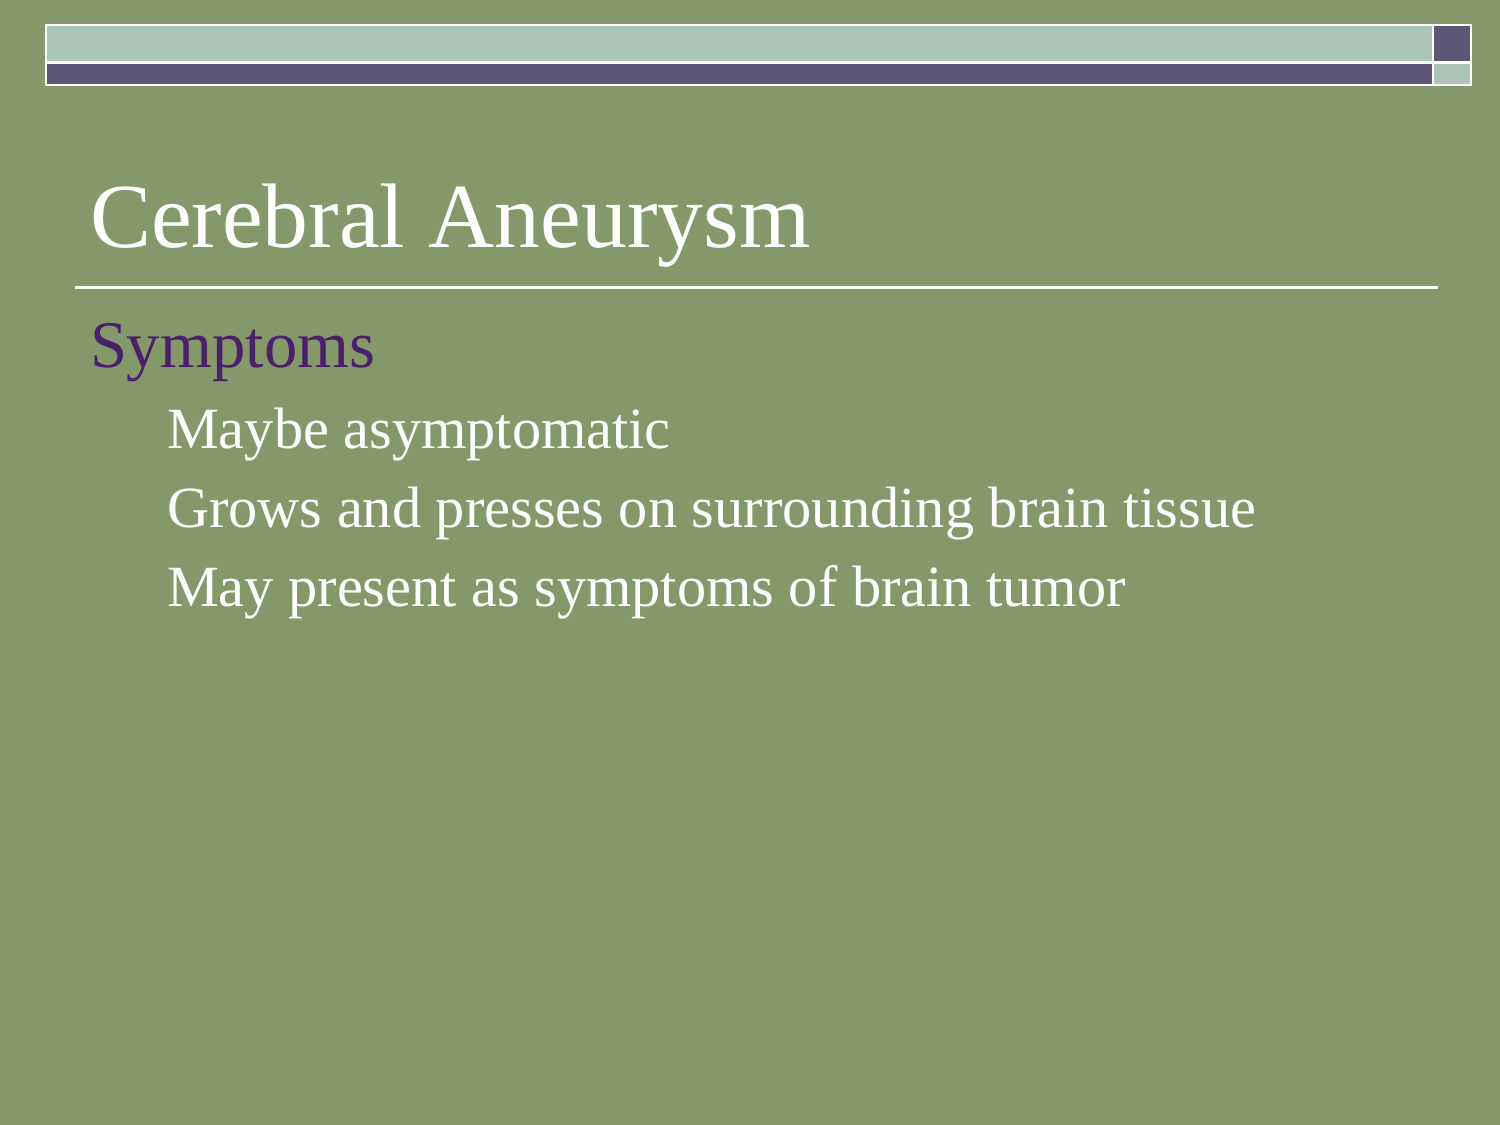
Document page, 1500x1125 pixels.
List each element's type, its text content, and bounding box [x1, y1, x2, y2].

title Cerebral Aneurysm [75, 87, 1426, 275]
list Symptoms Maybe asymptomatic Grows and presses on surrounding brain tissue May present as symptoms of brain tumor [75, 299, 1426, 1006]
